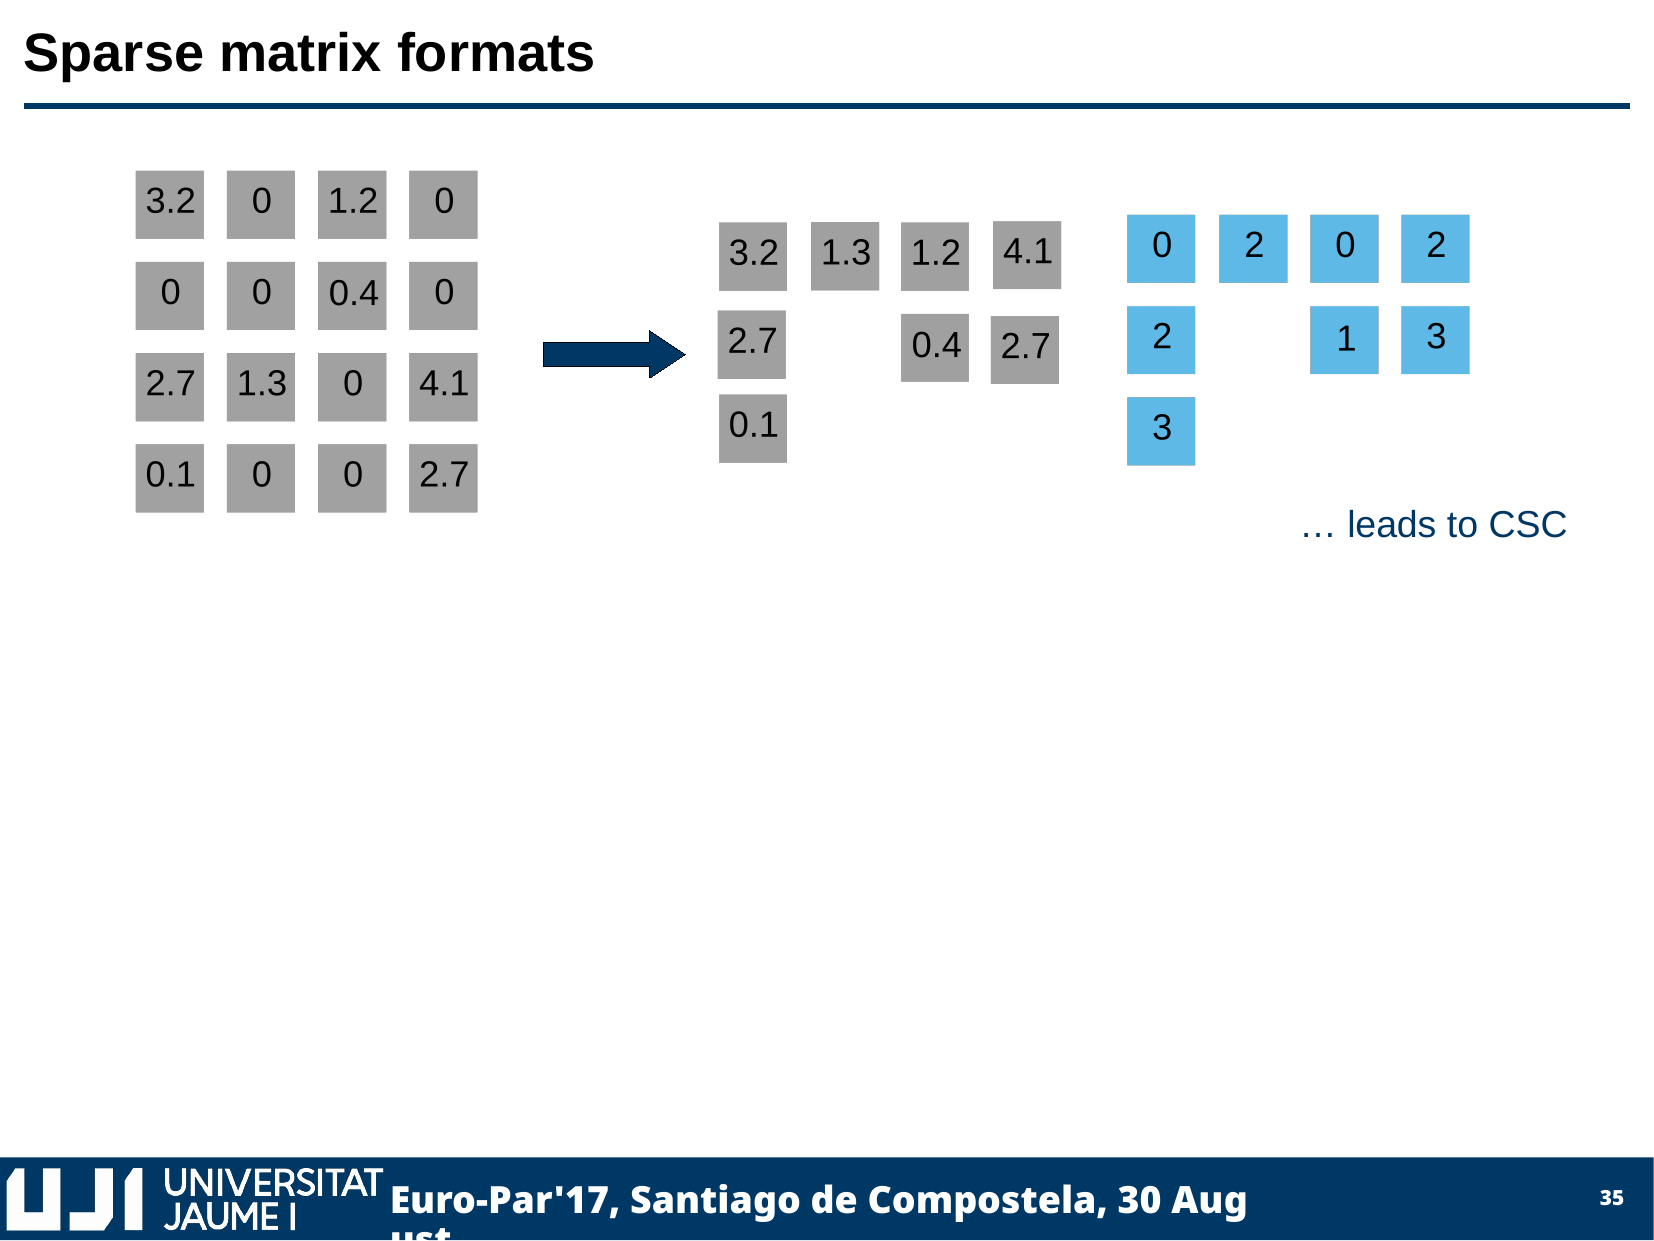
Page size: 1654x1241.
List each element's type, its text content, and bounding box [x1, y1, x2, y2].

picture [710, 207, 1477, 473]
text_box [543, 330, 686, 378]
picture [128, 163, 485, 520]
title Sparse matrix formats [23, 0, 1630, 107]
picture [0, 1158, 390, 1241]
text_box … leads to CSC [1284, 496, 1583, 553]
